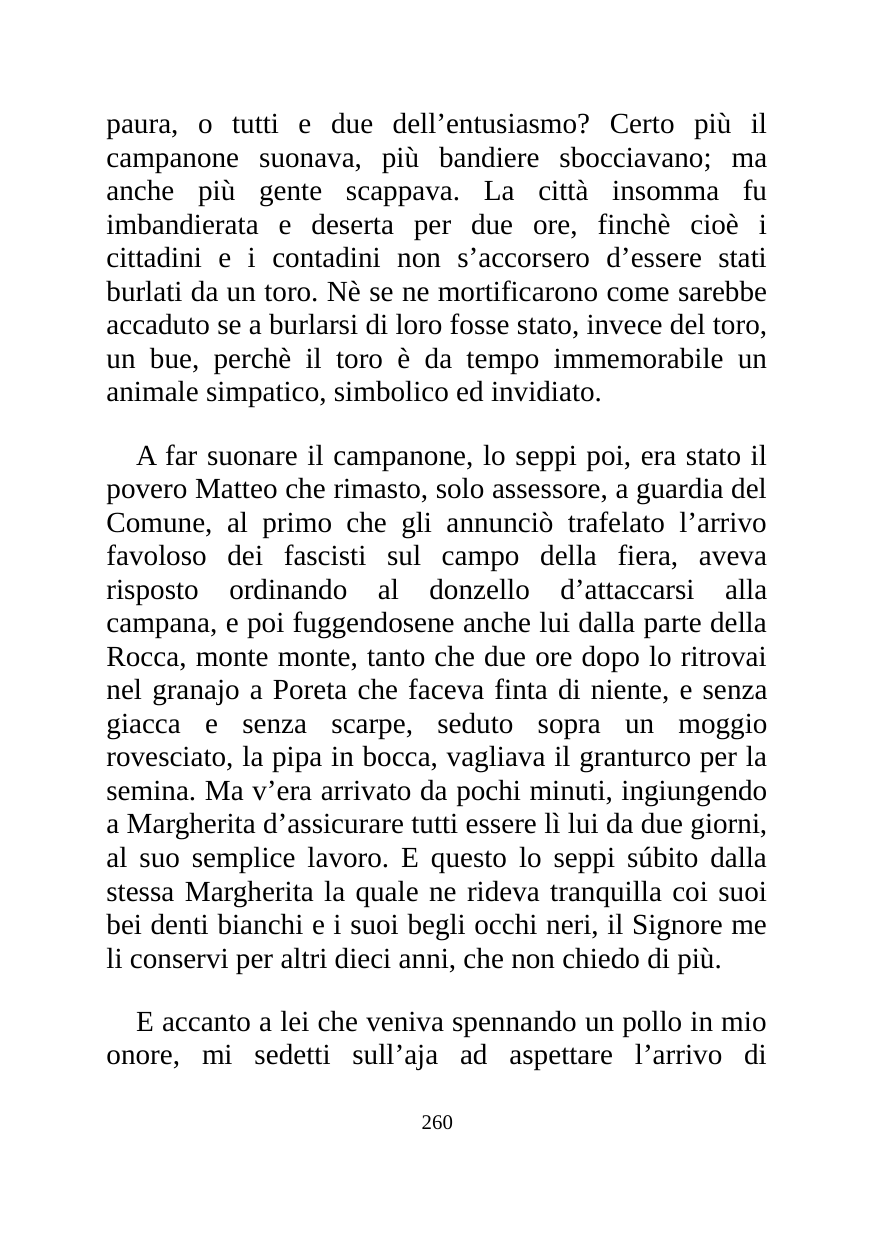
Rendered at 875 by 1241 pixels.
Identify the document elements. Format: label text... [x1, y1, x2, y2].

text paura, o tutti e due dell’entusiasmo? Certo più il campanone suonava, più bandiere sbocciavano; ma anche più gente scappava. La città insomma fu imbandierata e deserta per due ore, finchè cioè i cittadini e i contadini non s’accorsero d’essere stati burlati da un toro. Nè se ne mortificarono come sarebbe accaduto se a burlarsi di loro fosse stato, invece del toro, un bue, perchè il toro è da tempo immemorabile un animale simpatico, simbolico ed invidiato. [106, 106, 768, 408]
text A far suonare il campanone, lo seppi poi, era stato il povero Matteo che rimasto, solo assessore, a guardia del Comune, al primo che gli annunciò trafelato l’arrivo favoloso dei fascisti sul campo della fiera, aveva risposto ordinando al donzello d’attaccarsi alla campana, e poi fuggendosene anche lui dalla parte della Rocca, monte monte, tanto che due ore dopo lo ritrovai nel granajo a Poreta che faceva finta di niente, e senza giacca e senza scarpe, seduto sopra un moggio rovesciato, la pipa in bocca, vagliava il granturco per la semina. Ma v’era arrivato da pochi minuti, ingiungendo a Margherita d’assicurare tutti essere lì lui da due giorni, al suo semplice lavoro. E questo lo seppi súbito dalla stessa Margherita la quale ne rideva tranquilla coi suoi bei denti bianchi e i suoi begli occhi neri, il Signore me li conservi per altri dieci anni, che non chiedo di più. [106, 438, 768, 974]
text E accanto a lei che veniva spennando un pollo in mio onore, mi sedetti sull’aja ad aspettare l’arrivo di [106, 1004, 768, 1071]
